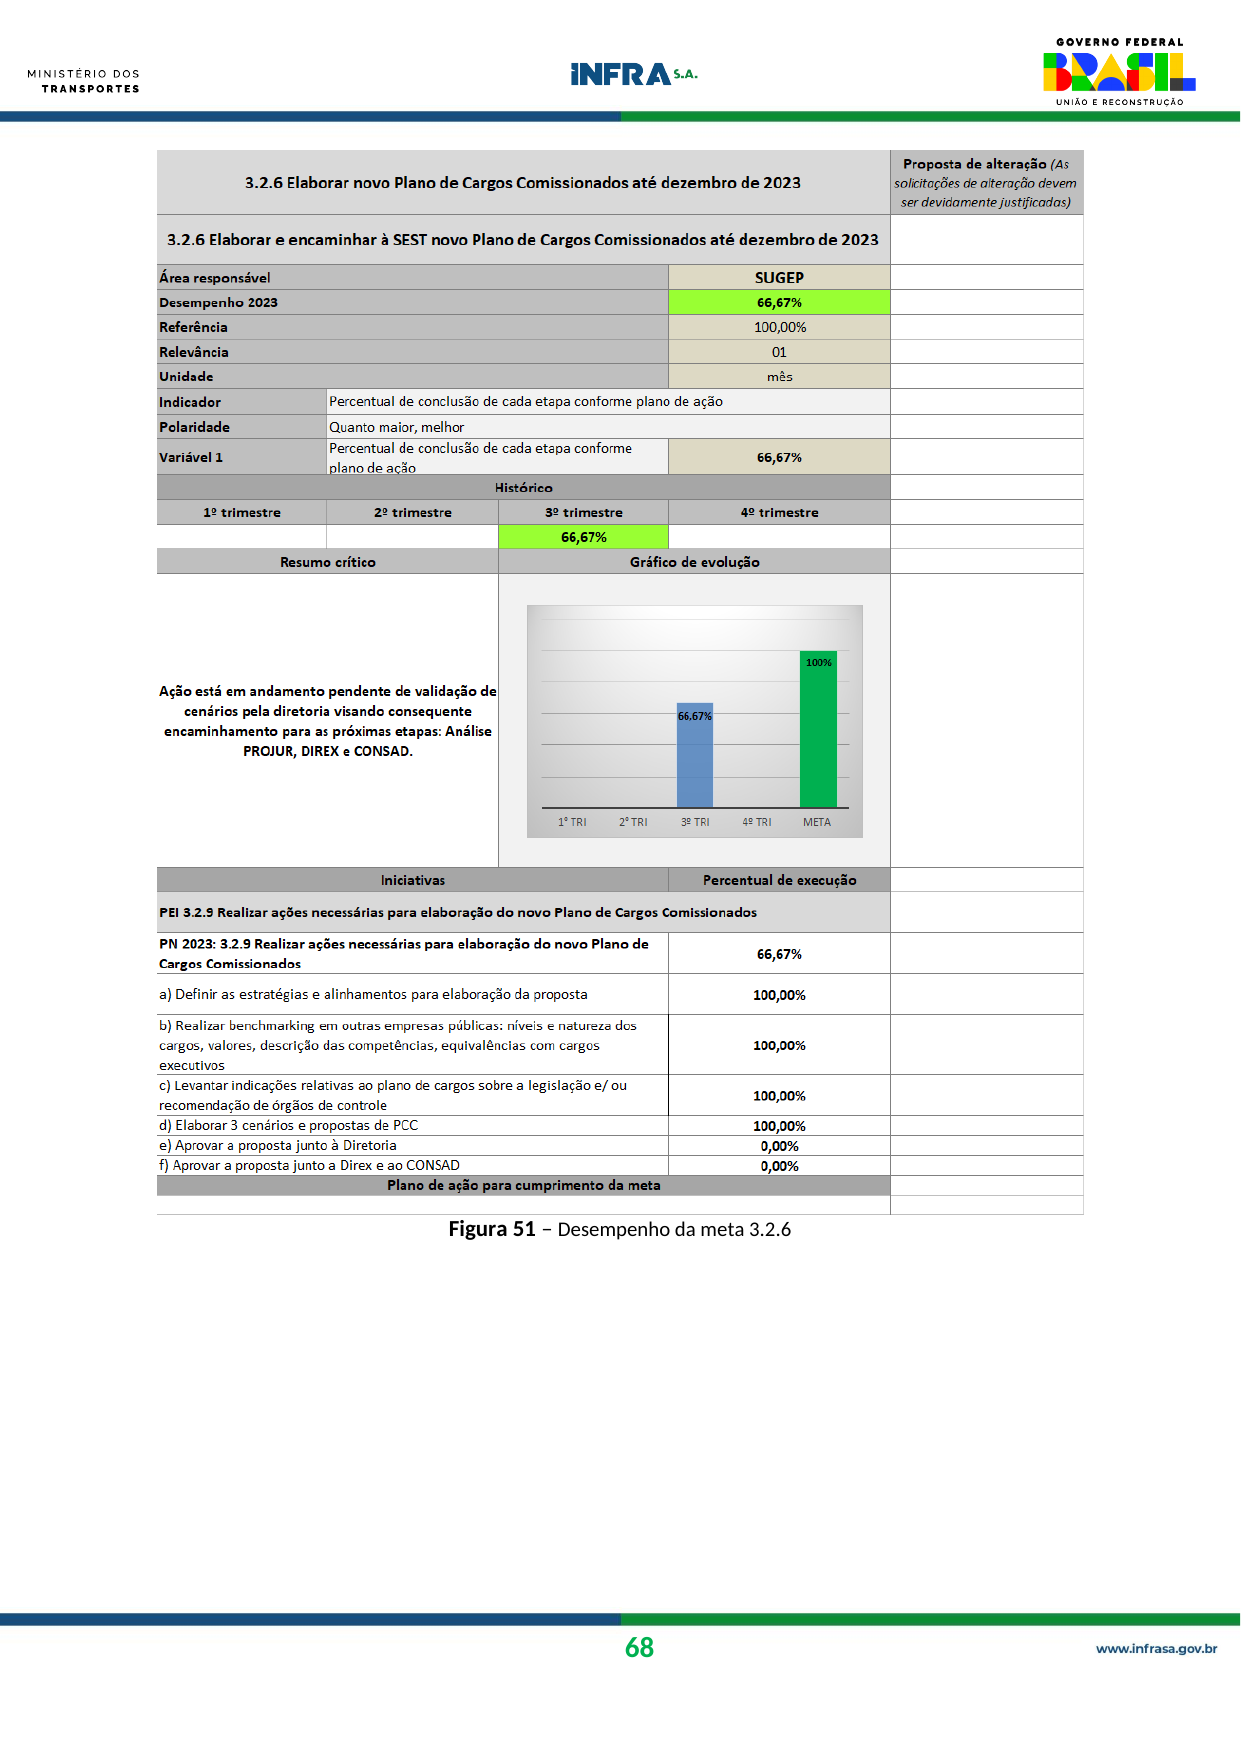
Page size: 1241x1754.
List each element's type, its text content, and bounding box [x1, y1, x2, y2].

text Figura 51 – Desempenho da meta 3.2.6 [112, 1214, 1128, 1242]
